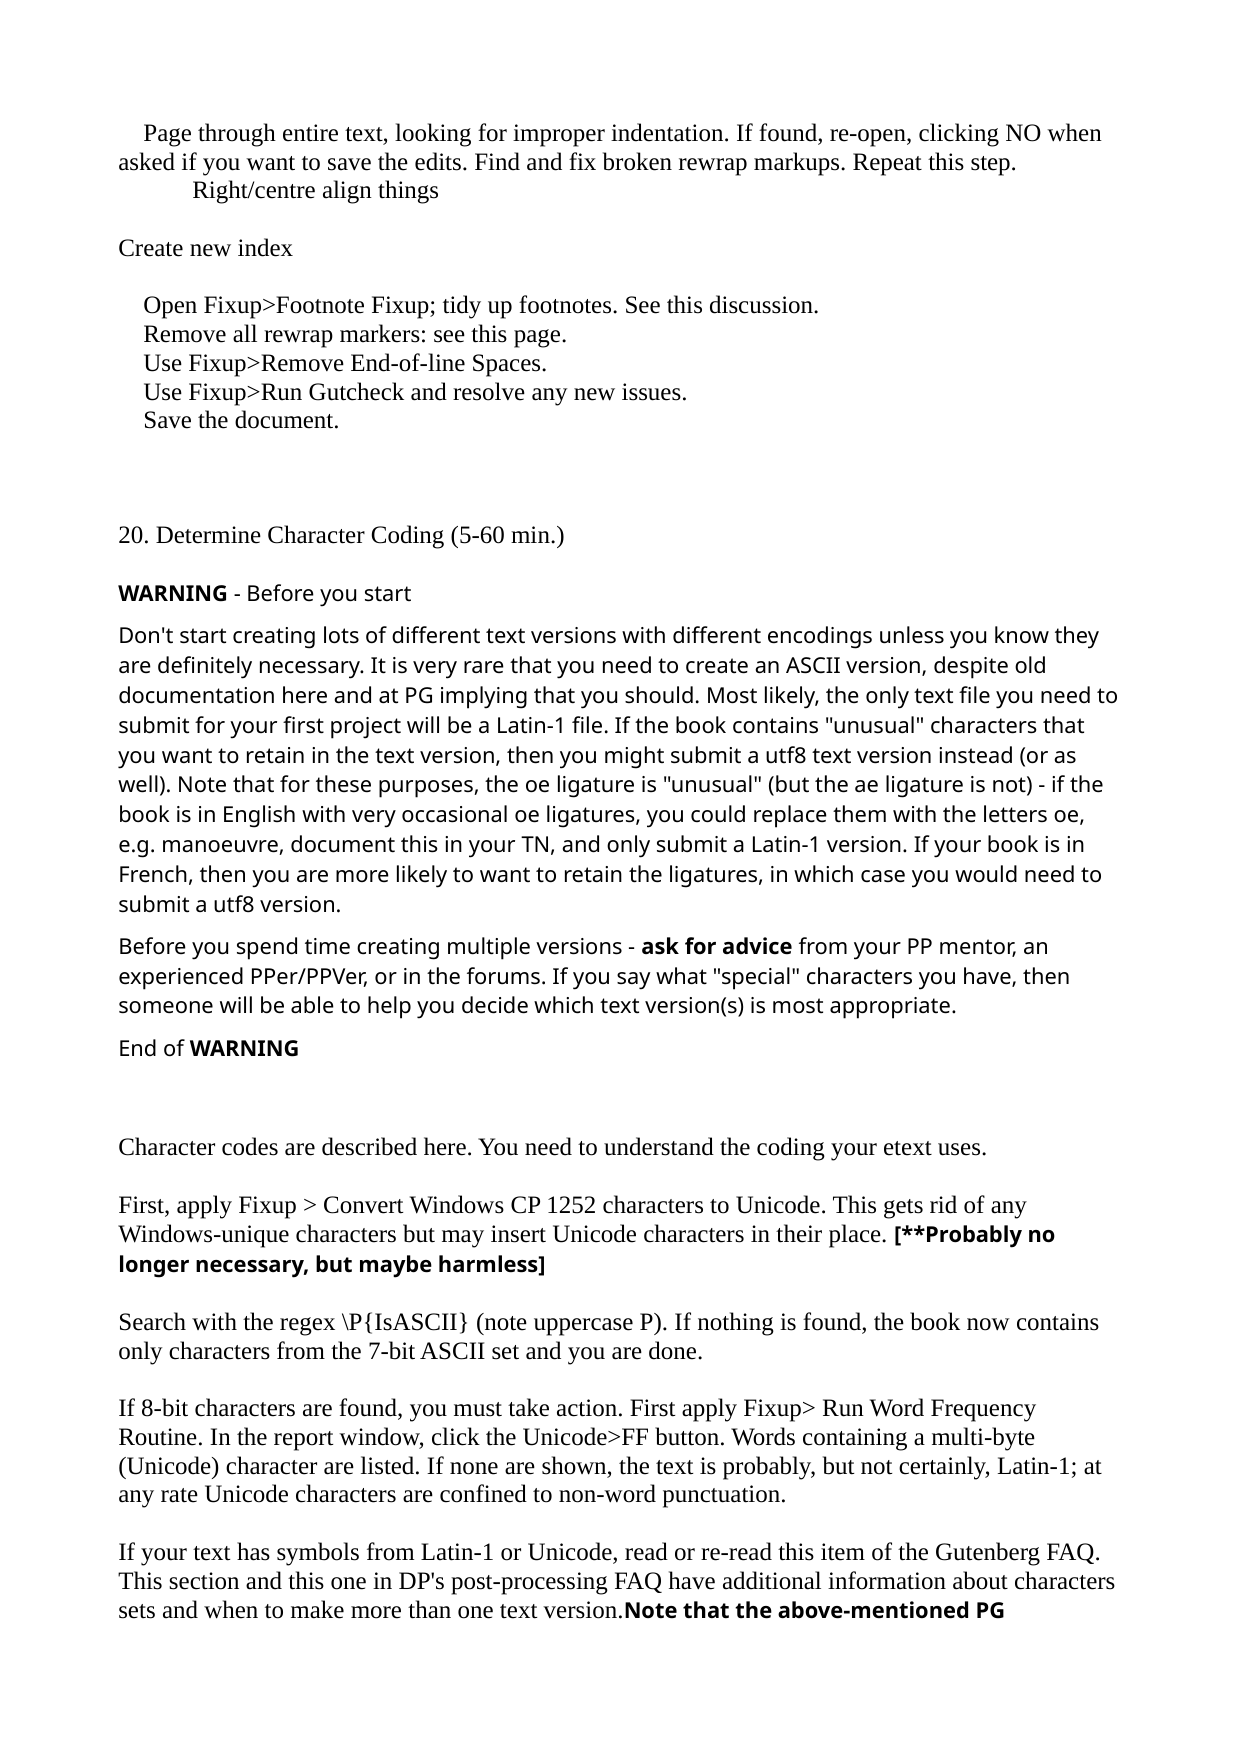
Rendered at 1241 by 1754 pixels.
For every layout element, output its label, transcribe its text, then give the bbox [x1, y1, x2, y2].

text Remove all rewrap markers: see this page. [118, 319, 1122, 348]
text Page through entire text, looking for improper indentation. If found, re-open, clicking NO when asked if you want to save the edits. Find and fix broken rewrap markups. Repeat this step. [118, 118, 1122, 176]
text Use Fixup>Run Gutcheck and resolve any new issues. [118, 377, 1122, 406]
text Open Fixup>Footnote Fixup; tidy up footnotes. See this discussion. [118, 291, 1122, 319]
text 20. Determine Character Coding (5-60 min.) [118, 521, 1122, 549]
text If 8-bit characters are found, you must take action. First apply Fixup> Run Word Frequency Routine. In the report window, click the Unicode>FF button. Words containing a multi-byte (Unicode) character are listed. If none are shown, the text is probably, but not certainly, Latin-1; at any rate Unicode characters are confined to non-word punctuation. [118, 1393, 1122, 1508]
text Create new index [118, 233, 1122, 262]
text Use Fixup>Remove End-of-line Spaces. [118, 348, 1122, 377]
text Character codes are described here. You need to understand the coding your etext uses. [118, 1132, 1122, 1161]
text End of WARNING [118, 1033, 1122, 1062]
text First, apply Fixup > Convert Windows CP 1252 characters to Unicode. This gets rid of any Windows-unique characters but may insert Unicode characters in their place. [**Probably no longer necessary, but maybe harmless] [118, 1190, 1122, 1278]
text Right/centre align things [118, 176, 1122, 204]
text Search with the regex \P{IsASCII} (note uppercase P). If nothing is found, the book now contains only characters from the 7-bit ASCII set and you are done. [118, 1307, 1122, 1364]
text WARNING - Before you start [118, 578, 1122, 608]
text Don't start creating lots of different text versions with different encodings unless you know they are definitely necessary. It is very rare that you need to create an ASCII version, despite old documentation here and at PG implying that you should. Most likely, the only text file you need to submit for your first project will be a Latin-1 file. If the book contains "unusual" characters that you want to retain in the text version, then you might submit a utf8 text version instead (or as well). Note that for these purposes, the oe ligature is "unusual" (but the ae ligature is not) - if the book is in English with very occasional oe ligatures, you could replace them with the letters oe, e.g. manoeuvre, document this in your TN, and only submit a Latin-1 version. If your book is in French, then you are more likely to want to retain the ligatures, in which case you would need to submit a utf8 version. [118, 620, 1122, 918]
text Save the document. [118, 406, 1122, 434]
text Before you spend time creating multiple versions - ask for advice from your PP mentor, an experienced PPer/PPVer, or in the forums. If you say what "special" characters you have, then someone will be able to help you decide which text version(s) is most appropriate. [118, 931, 1122, 1020]
text If your text has symbols from Latin-1 or Unicode, read or re-read this item of the Gutenberg FAQ. This section and this one in DP's post-processing FAQ have additional information about characters sets and when to make more than one text version.Note that the above-mentioned PG [118, 1537, 1122, 1624]
